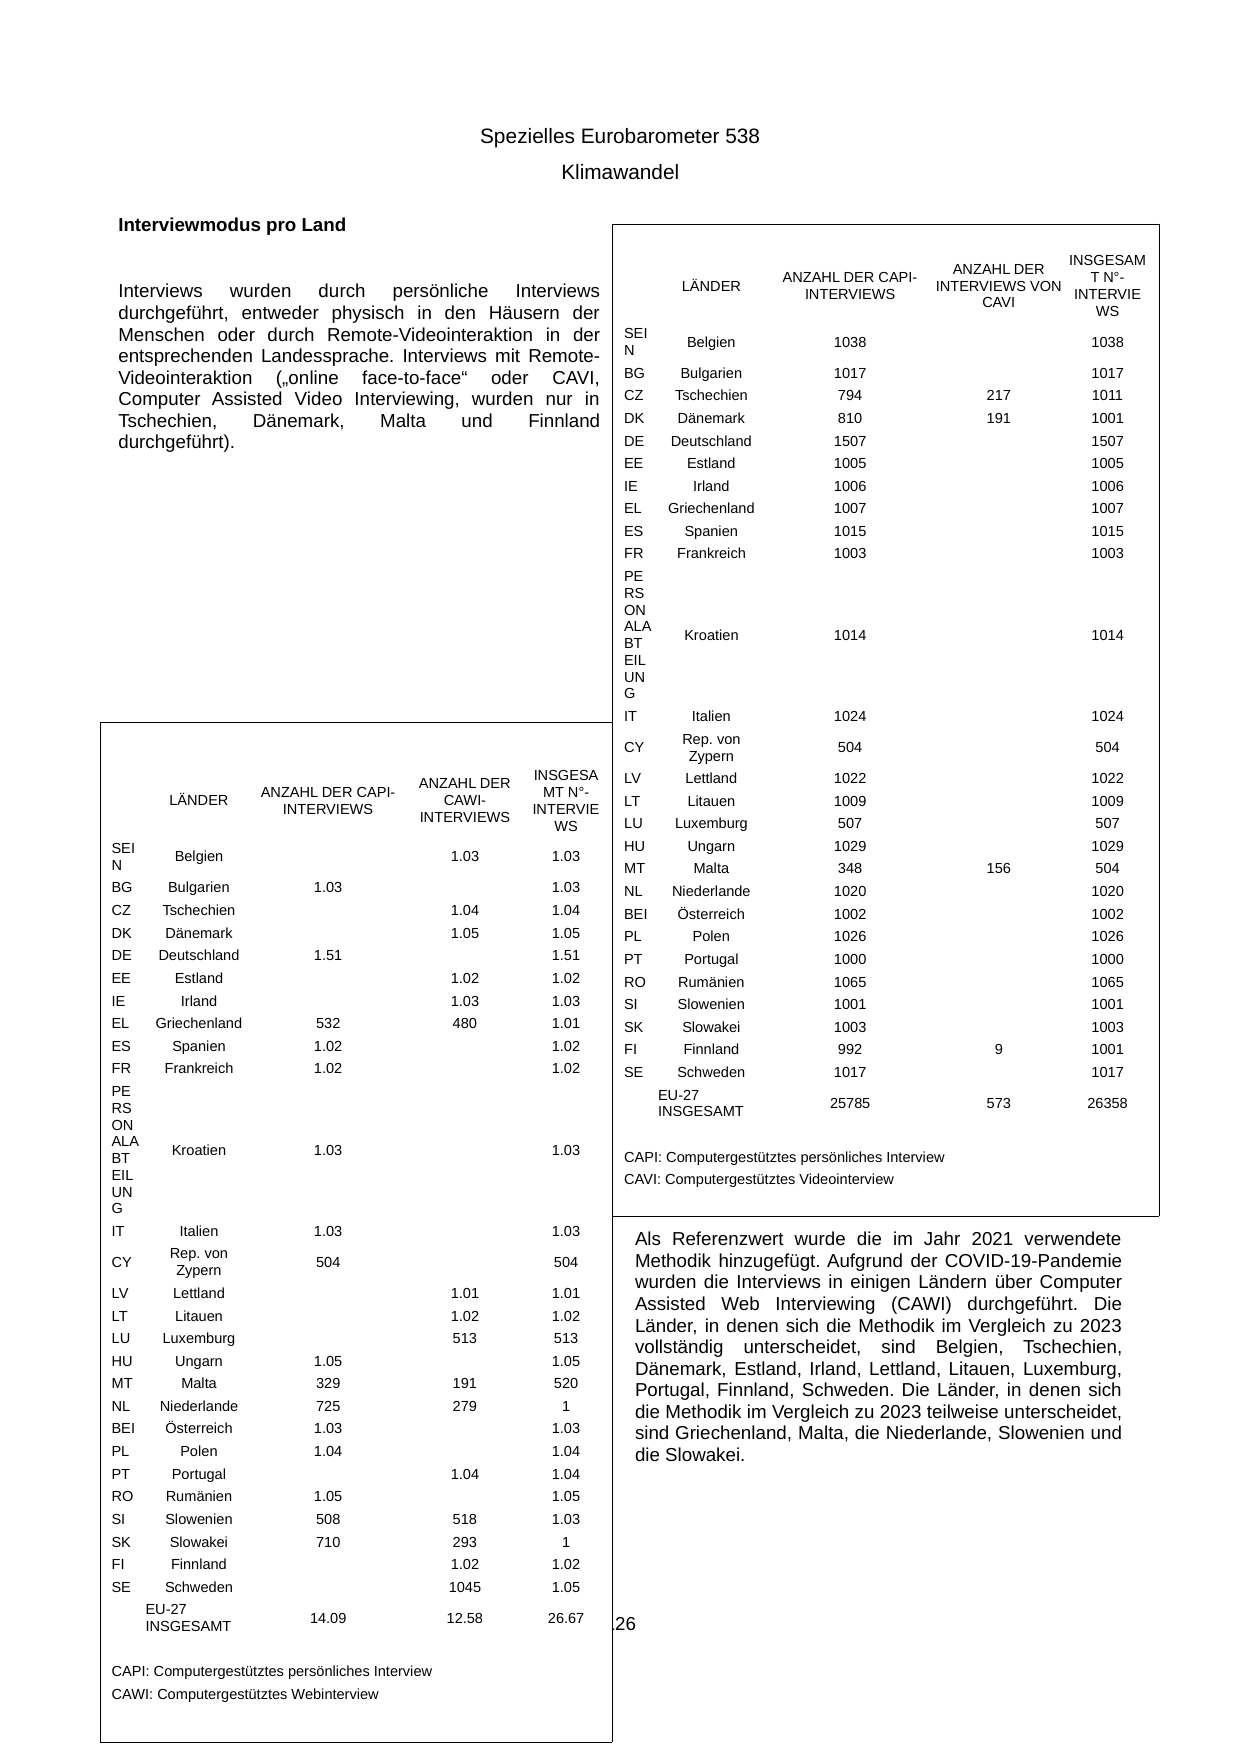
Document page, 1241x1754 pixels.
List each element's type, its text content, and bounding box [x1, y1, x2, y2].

table_cell Griechenland [655, 497, 767, 520]
table_cell [401, 1242, 528, 1282]
table_cell Rep. von Zypern [655, 728, 767, 767]
table_cell 1001 [1065, 993, 1150, 1016]
table_cell Polen [655, 925, 767, 948]
table_cell 1045 [401, 1576, 528, 1598]
table_cell 1024 [1065, 705, 1150, 727]
table_cell [933, 925, 1065, 948]
table_cell 992 [768, 1038, 932, 1061]
table_cell 12,58 [401, 1598, 528, 1637]
table_cell 504 [768, 728, 932, 767]
table_cell 1,03 [255, 1220, 401, 1242]
table_cell [401, 876, 528, 899]
table_cell 1003 [768, 542, 932, 565]
table_cell 1003 [1065, 1016, 1150, 1038]
table_cell DK [109, 921, 142, 944]
table_cell 1026 [1065, 925, 1150, 948]
table_cell 1065 [768, 970, 932, 993]
table_cell 1,05 [529, 1485, 603, 1508]
table_cell LT [109, 1304, 142, 1327]
table_cell Slowakei [655, 1016, 767, 1038]
table_cell 1014 [768, 565, 932, 705]
table_cell Rep. von Zypern [143, 1242, 255, 1282]
table_cell ES [621, 520, 655, 542]
table_cell PERSONALABTEILUNG [109, 1080, 142, 1220]
table_cell 1507 [768, 429, 932, 452]
table_cell 1017 [768, 361, 932, 384]
table_cell 810 [768, 407, 932, 429]
table_cell [933, 812, 1065, 835]
table_cell CZ [109, 899, 142, 921]
table_cell 1,02 [255, 1035, 401, 1057]
table_header [109, 764, 142, 837]
table_cell [401, 1417, 528, 1440]
table_cell 1,03 [255, 1080, 401, 1220]
table_cell BEI [621, 903, 655, 925]
table_cell 725 [255, 1395, 401, 1417]
text Interviewmodus pro Land [118, 213, 605, 235]
table_cell 480 [401, 1012, 528, 1034]
table_cell Portugal [143, 1463, 255, 1485]
table_cell 1001 [768, 993, 932, 1016]
table_cell 1009 [1065, 790, 1150, 812]
table_cell 1017 [1065, 1061, 1150, 1083]
table_cell 348 [768, 857, 932, 880]
table_cell FI [621, 1038, 655, 1061]
table_cell DE [621, 429, 655, 452]
table_cell PT [621, 948, 655, 970]
table_cell 1,02 [401, 1553, 528, 1576]
table_header ANZAHL DER CAWI-INTERVIEWS [401, 764, 528, 837]
table_cell IT [109, 1220, 142, 1242]
table_cell 1002 [768, 903, 932, 925]
table_cell 1017 [768, 1061, 932, 1083]
table_cell 1,03 [529, 1080, 603, 1220]
text Als Referenzwert wurde die im Jahr 2021 verwendete Methodik hinzugefügt. Aufgrund der COVID-19-Pandemie wurden die Interviews in einigen Ländern über Computer Assisted Web Interviewing (CAWI) durchgeführt. Die Länder, in denen sich die Methodik im Vergleich zu 2023 vollständig unterscheidet, sind Belgien, Tschechien, Dänemark, Estland, Irland, Lettland, Litauen, Luxemburg, Portugal, Finnland, Schweden. Die Länder, in denen sich die Methodik im Vergleich zu 2023 teilweise unterscheidet, sind Griechenland, Malta, die Niederlande, Slowenien und die Slowakei. [635, 1217, 1122, 1465]
table_cell SEIN [621, 322, 655, 361]
table_cell 507 [1065, 812, 1150, 835]
table_cell Finnland [143, 1553, 255, 1576]
table_cell [1065, 1123, 1150, 1145]
table_cell Tschechien [655, 384, 767, 407]
table_cell 1015 [768, 520, 932, 542]
table_cell LU [109, 1327, 142, 1349]
table_cell FI [109, 1553, 142, 1576]
table_cell Österreich [143, 1417, 255, 1440]
table_cell NL [621, 880, 655, 902]
table_cell 1007 [1065, 497, 1150, 520]
table_cell Österreich [655, 903, 767, 925]
table_cell 1011 [1065, 384, 1150, 407]
table_cell Frankreich [655, 542, 767, 565]
table_cell Polen [143, 1440, 255, 1462]
table_cell Schweden [655, 1061, 767, 1083]
table_cell 1003 [768, 1016, 932, 1038]
table_cell PL [109, 1440, 142, 1462]
table_cell Malta [655, 857, 767, 880]
table_cell SI [109, 1508, 142, 1530]
table_cell Malta [143, 1372, 255, 1395]
table_cell Ungarn [655, 835, 767, 857]
table_cell 1,03 [529, 837, 603, 876]
table_cell [401, 1350, 528, 1372]
table_cell 508 [255, 1508, 401, 1530]
table_cell EE [109, 967, 142, 989]
table_cell [109, 1598, 142, 1637]
table_cell 25785 [768, 1083, 932, 1123]
table_cell 504 [529, 1242, 603, 1282]
table_cell Slowenien [143, 1508, 255, 1530]
table_cell [401, 1057, 528, 1080]
table_header ANZAHL DER INTERVIEWS VON CAVI [933, 249, 1065, 322]
table_cell [255, 967, 401, 989]
table_cell CAPI: Computergestütztes persönliches Interview [621, 1145, 1150, 1168]
table_cell [933, 1061, 1065, 1083]
table_cell [933, 880, 1065, 902]
table_cell [401, 1220, 528, 1242]
table_cell [933, 542, 1065, 565]
table_cell LV [109, 1282, 142, 1304]
table_cell 1,02 [529, 1057, 603, 1080]
table_cell LU [621, 812, 655, 835]
table_cell Litauen [655, 790, 767, 812]
table_cell 710 [255, 1530, 401, 1553]
table_cell 1,03 [529, 1417, 603, 1440]
table_cell [933, 790, 1065, 812]
table_cell 1000 [1065, 948, 1150, 970]
table_cell 217 [933, 384, 1065, 407]
table_cell [255, 989, 401, 1012]
table_cell [401, 944, 528, 967]
table_cell PERSONALABTEILUNG [621, 565, 655, 705]
table_cell 1,01 [401, 1282, 528, 1304]
table_cell 794 [768, 384, 932, 407]
table_cell 1,04 [401, 899, 528, 921]
table_cell 1,04 [529, 899, 603, 921]
table_cell 293 [401, 1530, 528, 1553]
table_cell Bulgarien [143, 876, 255, 899]
table_cell [933, 728, 1065, 767]
table_cell CAPI: Computergestütztes persönliches Interview [109, 1660, 603, 1683]
table_cell 1 [529, 1530, 603, 1553]
table_cell [655, 1123, 767, 1145]
table_cell [529, 1638, 603, 1660]
table_cell 26358 [1065, 1083, 1150, 1123]
table_cell [255, 1638, 401, 1660]
table_cell EE [621, 452, 655, 474]
table_cell MT [621, 857, 655, 880]
table_cell [401, 1485, 528, 1508]
table_cell DE [109, 944, 142, 967]
table_cell [255, 921, 401, 944]
table_cell RO [621, 970, 655, 993]
table_cell Deutschland [143, 944, 255, 967]
table_cell CY [621, 728, 655, 767]
table_cell [933, 1016, 1065, 1038]
table_cell Tschechien [143, 899, 255, 921]
table_cell 504 [255, 1242, 401, 1282]
table_cell Italien [655, 705, 767, 727]
table_cell [933, 970, 1065, 993]
table_cell [933, 993, 1065, 1016]
table_cell IE [109, 989, 142, 1012]
table_cell Finnland [655, 1038, 767, 1061]
table_cell [933, 361, 1065, 384]
table_cell DK [621, 407, 655, 429]
table_cell 1017 [1065, 361, 1150, 384]
table_cell 1000 [768, 948, 932, 970]
table_cell Estland [655, 452, 767, 474]
table_cell 520 [529, 1372, 603, 1395]
table_cell [255, 1576, 401, 1598]
table_cell Kroatien [655, 565, 767, 705]
table_cell [933, 1123, 1065, 1145]
table_cell CY [109, 1242, 142, 1282]
table_cell [933, 767, 1065, 789]
table_cell SE [621, 1061, 655, 1083]
table_cell Irland [143, 989, 255, 1012]
table_cell HU [621, 835, 655, 857]
table_cell [143, 1638, 255, 1660]
table_cell Rumänien [143, 1485, 255, 1508]
table_cell 504 [1065, 857, 1150, 880]
table_cell Belgien [143, 837, 255, 876]
table_cell BG [621, 361, 655, 384]
table_cell 1 [529, 1395, 603, 1417]
table_cell 1002 [1065, 903, 1150, 925]
table_cell Griechenland [143, 1012, 255, 1034]
table_cell 518 [401, 1508, 528, 1530]
table_cell Frankreich [143, 1057, 255, 1080]
table_cell [933, 497, 1065, 520]
table_cell 1015 [1065, 520, 1150, 542]
table_header ANZAHL DER CAPI-INTERVIEWS [768, 249, 932, 322]
table_cell 1507 [1065, 429, 1150, 452]
table_cell 573 [933, 1083, 1065, 1123]
table_cell BEI [109, 1417, 142, 1440]
table_cell CZ [621, 384, 655, 407]
text [613, 225, 1159, 1216]
table_cell 1001 [1065, 1038, 1150, 1061]
table_cell 1007 [768, 497, 932, 520]
table_cell 1,02 [401, 967, 528, 989]
table_cell 1,03 [529, 1508, 603, 1530]
table_cell SK [621, 1016, 655, 1038]
table_header LÄNDER [655, 249, 767, 322]
text Interviews wurden durch persönliche Interviews durchgeführt, entweder physisch in den Häusern der Menschen oder durch Remote-Videointeraktion in der entsprechenden Landessprache. Interviews mit Remote-Videointeraktion („online face-to-face“ oder CAVI, Computer Assisted Video Interviewing, wurden nur in Tschechien, Dänemark, Malta und Finnland durchgeführt). [118, 280, 605, 453]
table_cell PT [109, 1463, 142, 1485]
table_cell [768, 1123, 932, 1145]
table_cell 1065 [1065, 970, 1150, 993]
table_cell LT [621, 790, 655, 812]
table_cell 1,05 [255, 1485, 401, 1508]
table_cell EU-27 INSGESAMT [143, 1598, 255, 1637]
table_cell Slowenien [655, 993, 767, 1016]
table_cell Spanien [655, 520, 767, 542]
table_cell 1038 [1065, 322, 1150, 361]
table_cell Dänemark [143, 921, 255, 944]
table_cell 1,01 [529, 1012, 603, 1034]
table_cell Kroatien [143, 1080, 255, 1220]
table_cell [933, 520, 1065, 542]
table_cell 513 [401, 1327, 528, 1349]
table_cell IT [621, 705, 655, 727]
table_cell [401, 1638, 528, 1660]
table_cell [933, 475, 1065, 497]
table_cell Luxemburg [655, 812, 767, 835]
table_cell [255, 1304, 401, 1327]
table_cell 1,03 [529, 989, 603, 1012]
table_cell BG [109, 876, 142, 899]
table_cell 1,03 [401, 989, 528, 1012]
table_cell [933, 948, 1065, 970]
table_cell EL [109, 1012, 142, 1034]
table_cell EL [621, 497, 655, 520]
table_cell EU-27 INSGESAMT [655, 1083, 767, 1123]
table_cell 1,03 [255, 876, 401, 899]
table_cell 9 [933, 1038, 1065, 1061]
table_cell [255, 1327, 401, 1349]
table_cell Dänemark [655, 407, 767, 429]
table_cell [933, 429, 1065, 452]
table_cell 1,03 [529, 1220, 603, 1242]
table_cell 1,02 [529, 967, 603, 989]
table_cell 1022 [1065, 767, 1150, 789]
table_cell 1,02 [529, 1035, 603, 1057]
table_cell 156 [933, 857, 1065, 880]
table_cell 1,03 [529, 876, 603, 899]
table_cell 1,02 [529, 1553, 603, 1576]
table_cell ES [109, 1035, 142, 1057]
table_cell [933, 452, 1065, 474]
table_cell Litauen [143, 1304, 255, 1327]
table_cell NL [109, 1395, 142, 1417]
table_cell Estland [143, 967, 255, 989]
table_cell Spanien [143, 1035, 255, 1057]
table_cell 1,51 [529, 944, 603, 967]
table_cell 1020 [1065, 880, 1150, 902]
table_cell SE [109, 1576, 142, 1598]
table_cell 1,01 [529, 1282, 603, 1304]
table_cell Luxemburg [143, 1327, 255, 1349]
table_header LÄNDER [143, 764, 255, 837]
table_cell 1005 [768, 452, 932, 474]
table_cell Deutschland [655, 429, 767, 452]
table_cell [401, 1440, 528, 1462]
table_cell Portugal [655, 948, 767, 970]
table_cell FR [109, 1057, 142, 1080]
table_cell 191 [933, 407, 1065, 429]
table_cell 1,03 [401, 837, 528, 876]
table_cell [109, 1638, 142, 1660]
table_cell FR [621, 542, 655, 565]
table_cell 1,05 [255, 1350, 401, 1372]
table_cell [401, 1080, 528, 1220]
table_cell 1003 [1065, 542, 1150, 565]
table_cell RO [109, 1485, 142, 1508]
table_cell 1,02 [255, 1057, 401, 1080]
table_cell Belgien [655, 322, 767, 361]
table_cell 504 [1065, 728, 1150, 767]
table_cell 1029 [768, 835, 932, 857]
table_cell 1005 [1065, 452, 1150, 474]
table_cell [255, 899, 401, 921]
table_cell Niederlande [655, 880, 767, 902]
table_cell [401, 1035, 528, 1057]
table_cell 1014 [1065, 565, 1150, 705]
table_cell 1,05 [529, 1350, 603, 1372]
table_cell [933, 835, 1065, 857]
table_cell 1038 [768, 322, 932, 361]
table_cell 1,03 [255, 1417, 401, 1440]
table_cell 532 [255, 1012, 401, 1034]
table_cell 1006 [1065, 475, 1150, 497]
table_cell 1,04 [401, 1463, 528, 1485]
table_cell 1,02 [401, 1304, 528, 1327]
table_cell Irland [655, 475, 767, 497]
table_cell [255, 1282, 401, 1304]
table_cell CAVI: Computergestütztes Videointerview [621, 1168, 1150, 1191]
table_cell 1,05 [401, 921, 528, 944]
table_cell Bulgarien [655, 361, 767, 384]
table_cell 1,05 [529, 921, 603, 944]
table_cell Ungarn [143, 1350, 255, 1372]
table_cell CAWI: Computergestütztes Webinterview [109, 1683, 603, 1705]
table_cell Lettland [655, 767, 767, 789]
table_cell 1029 [1065, 835, 1150, 857]
table_cell 1006 [768, 475, 932, 497]
table_cell [255, 837, 401, 876]
table_cell Niederlande [143, 1395, 255, 1417]
table_cell 1020 [768, 880, 932, 902]
table_cell 1009 [768, 790, 932, 812]
table_cell Lettland [143, 1282, 255, 1304]
table_cell [933, 322, 1065, 361]
table_header ANZAHL DER CAPI-INTERVIEWS [255, 764, 401, 837]
table_cell HU [109, 1350, 142, 1372]
table_cell SK [109, 1530, 142, 1553]
table_cell MT [109, 1372, 142, 1395]
table_cell 191 [401, 1372, 528, 1395]
table_cell Rumänien [655, 970, 767, 993]
table_cell Slowakei [143, 1530, 255, 1553]
table_cell [933, 705, 1065, 727]
table_cell 507 [768, 812, 932, 835]
table_cell SI [621, 993, 655, 1016]
table_cell 1,04 [529, 1463, 603, 1485]
table_cell LV [621, 767, 655, 789]
table_cell 1001 [1065, 407, 1150, 429]
table_cell Schweden [143, 1576, 255, 1598]
table_cell 329 [255, 1372, 401, 1395]
table_cell 26,67 [529, 1598, 603, 1637]
table_cell 513 [529, 1327, 603, 1349]
table_header INSGESAMT N°-INTERVIEWS [1065, 249, 1150, 322]
table_cell 1,04 [529, 1440, 603, 1462]
table_cell [621, 1123, 655, 1145]
table_cell 1,05 [529, 1576, 603, 1598]
table_cell 1,02 [529, 1304, 603, 1327]
table_cell SEIN [109, 837, 142, 876]
table_cell [255, 1553, 401, 1576]
table_cell 14,09 [255, 1598, 401, 1637]
table_header INSGESAMT N°-INTERVIEWS [529, 764, 603, 837]
table_cell [255, 1463, 401, 1485]
table_cell 279 [401, 1395, 528, 1417]
table_cell [933, 903, 1065, 925]
table_cell [621, 1083, 655, 1123]
table_cell [933, 565, 1065, 705]
table_cell Italien [143, 1220, 255, 1242]
table_cell 1,51 [255, 944, 401, 967]
table_cell PL [621, 925, 655, 948]
table_cell 1022 [768, 767, 932, 789]
table_header [621, 249, 655, 322]
table_cell 1026 [768, 925, 932, 948]
table_cell 1,04 [255, 1440, 401, 1462]
table_cell IE [621, 475, 655, 497]
table_cell 1024 [768, 705, 932, 727]
